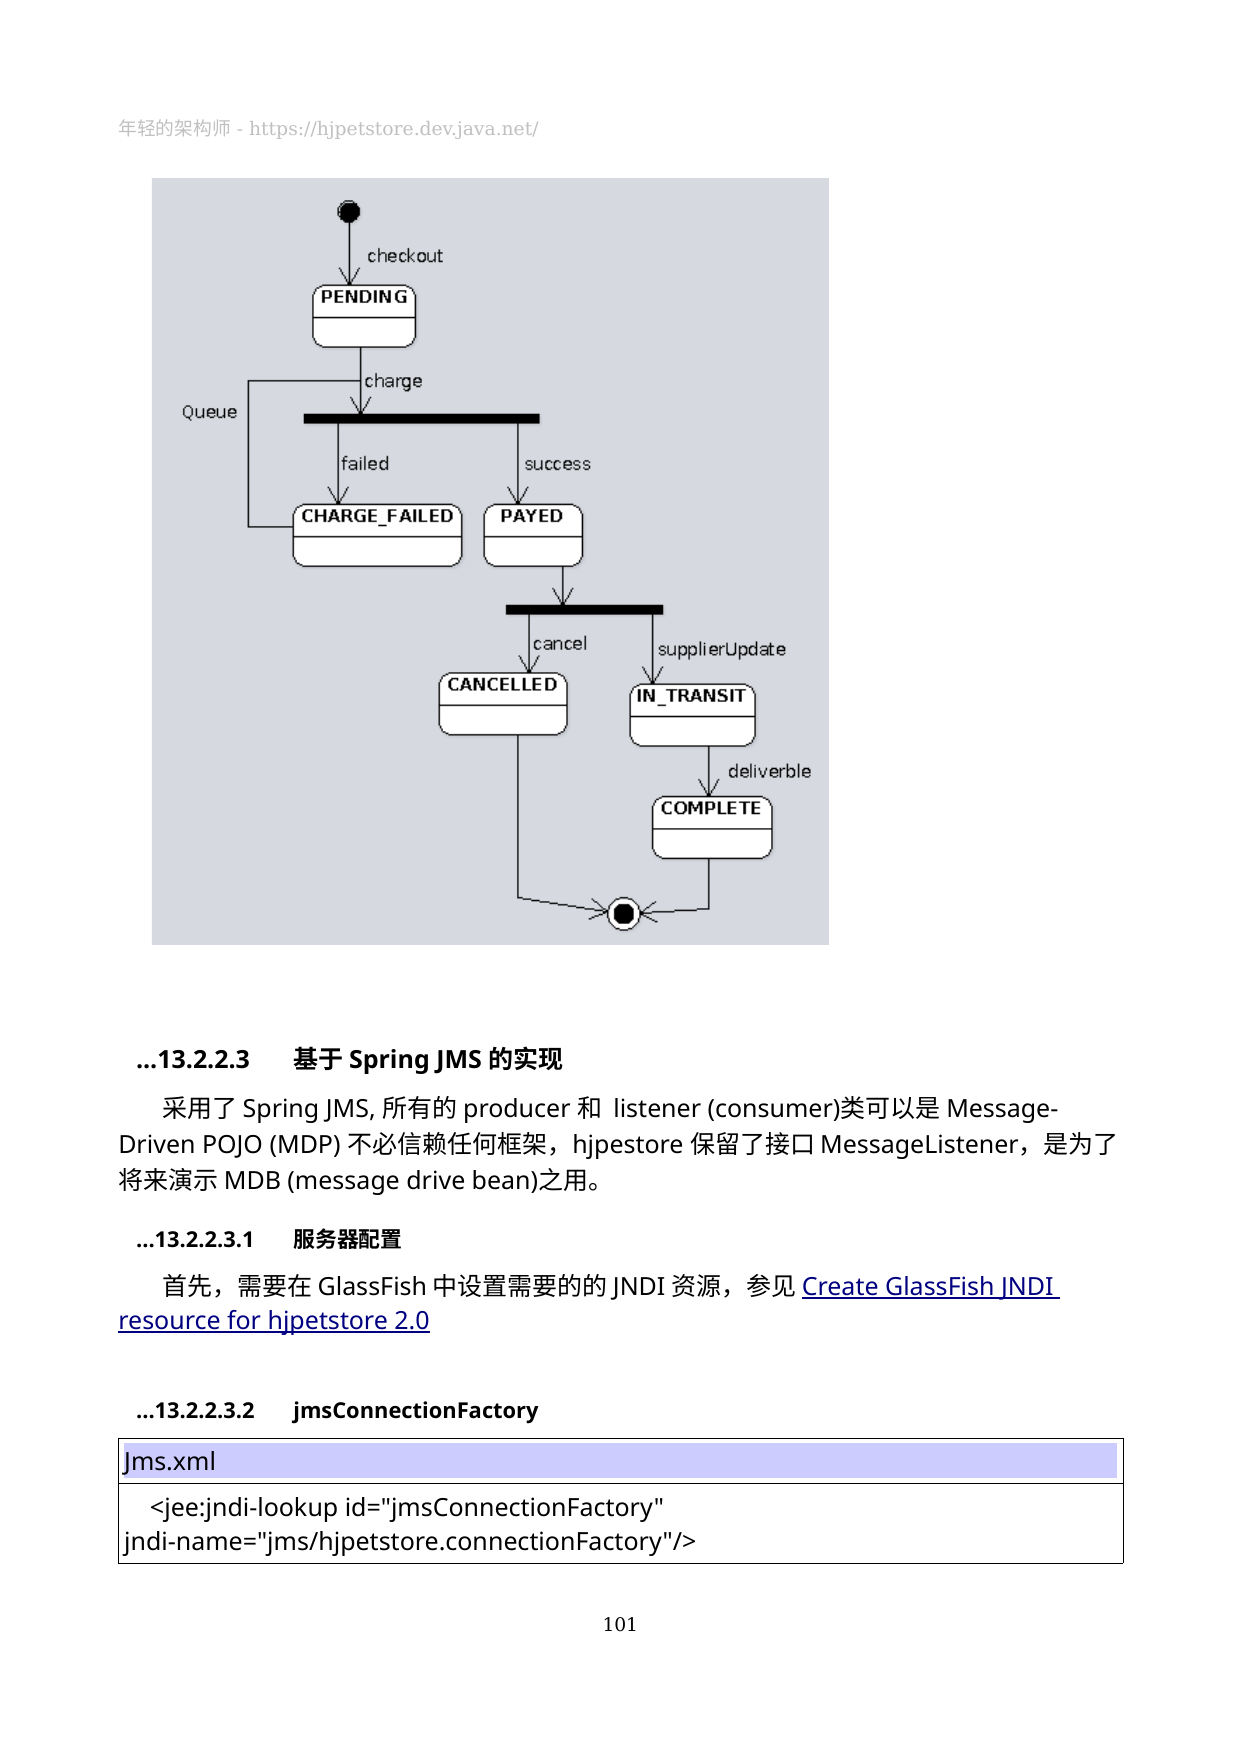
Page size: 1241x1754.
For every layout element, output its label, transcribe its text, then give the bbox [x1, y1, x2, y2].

subtitle 服务器配置 [136, 1222, 1122, 1253]
table_cell <jee:jndi-lookup id="jmsConnectionFactory" jndi-name="jms/hjpetstore.connectionFactory"/> [119, 1484, 1123, 1563]
picture [151, 178, 829, 945]
subtitle jmsConnectionFactory [136, 1395, 1122, 1425]
subtitle 基于 Spring JMS 的实现 [136, 1039, 1122, 1076]
table_header Jms.xml [119, 1439, 1123, 1483]
text 首先，需要在 GlassFish中设置需要的的 JNDI 资源，参见Create GlassFish JNDI resource for hjpetstore 2.0 [118, 1266, 1122, 1336]
text 采用了 Spring JMS, 所有的 producer 和 listener (consumer)类可以是 Message-Driven POJO (MDP) 不必信赖任何框架，hjpestore 保留了接口MessageListener，是为了将来演示 MDB (message drive bean)之用。 [118, 1088, 1122, 1197]
